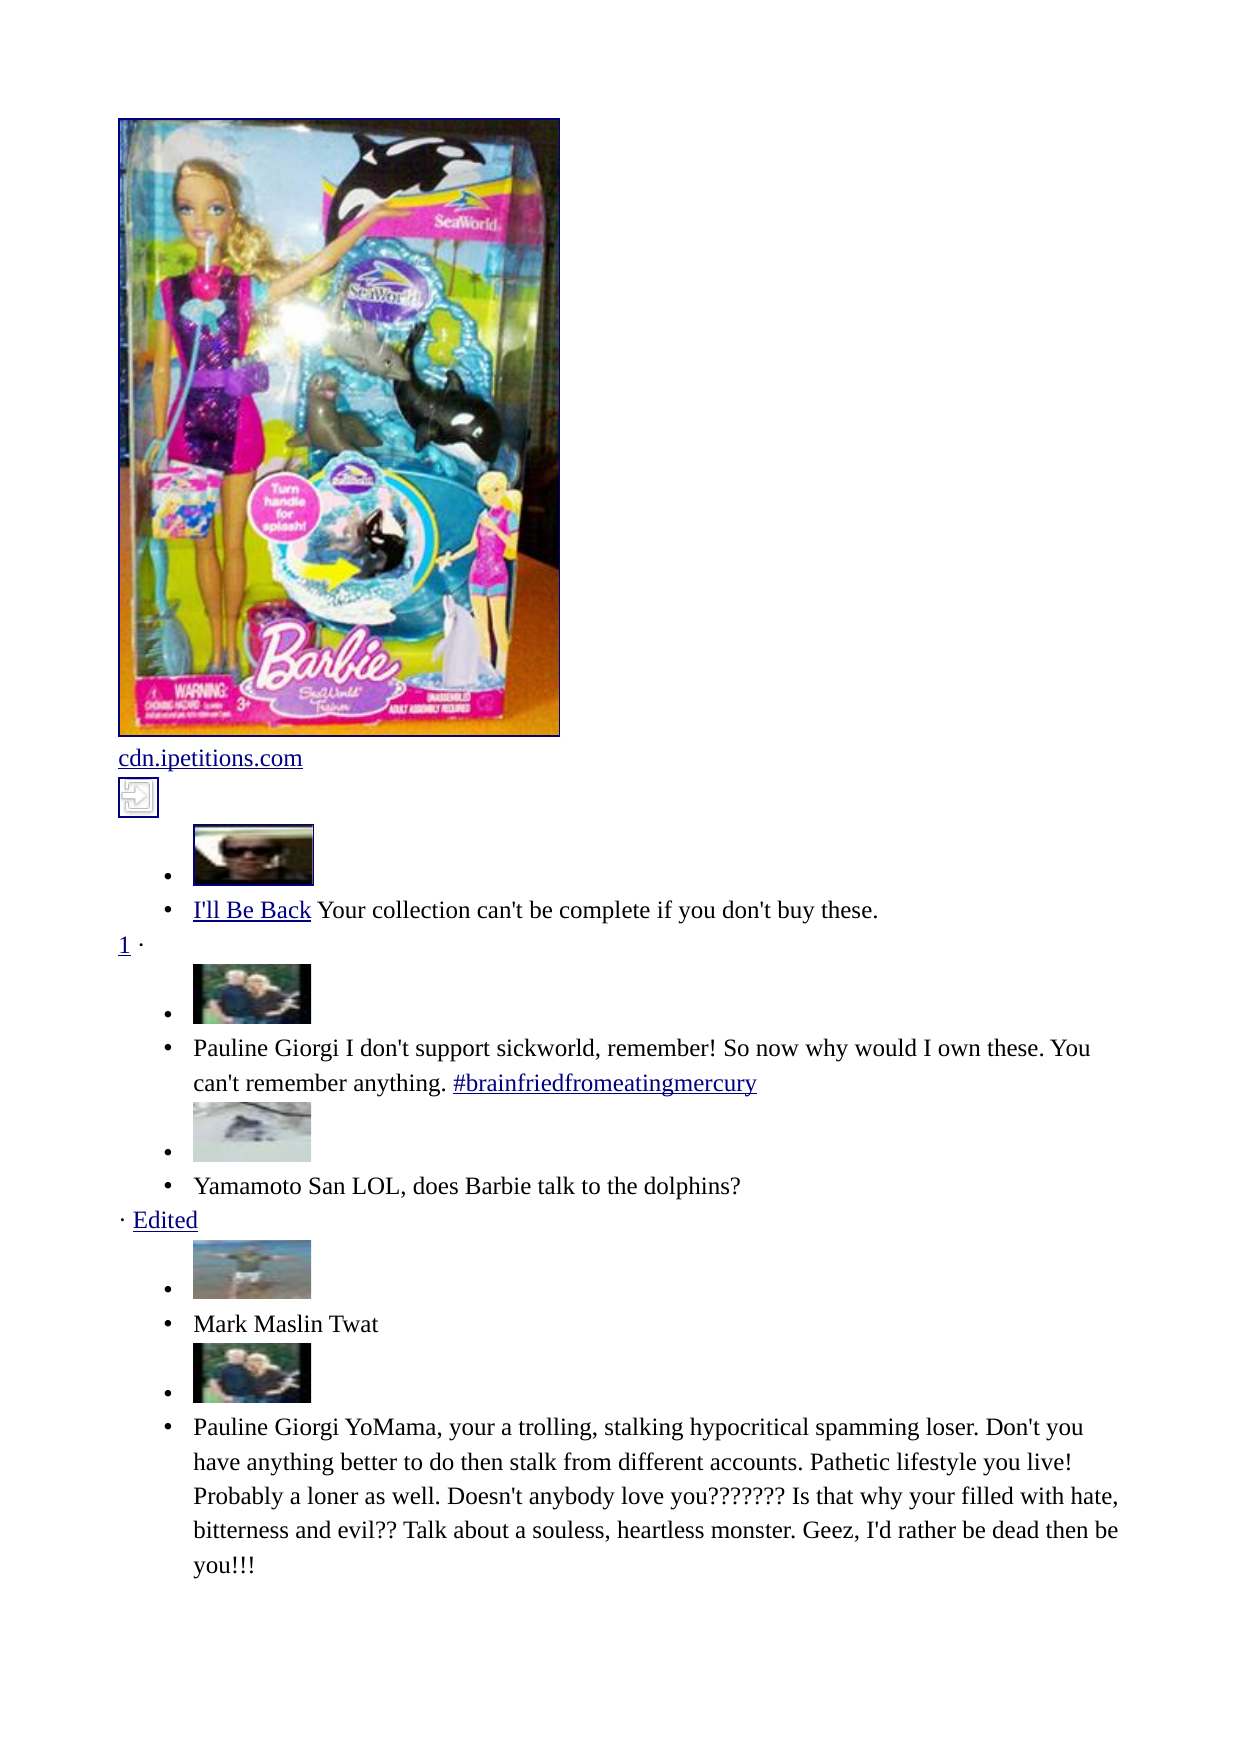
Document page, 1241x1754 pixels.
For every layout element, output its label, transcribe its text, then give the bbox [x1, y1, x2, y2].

picture [120, 120, 559, 735]
list Mark Maslin Twat [164, 1309, 1122, 1338]
picture [193, 1240, 312, 1299]
picture [193, 964, 312, 1024]
list I'll Be Back Your collection can't be complete if you don't buy these. [164, 895, 1122, 924]
text 1 · [118, 930, 1122, 959]
picture [120, 779, 157, 816]
picture [195, 825, 313, 884]
list Yamamoto San LOL, does Barbie talk to the dolphins? [164, 1171, 1122, 1200]
text · Edited [118, 1206, 1122, 1234]
text cdn.ipetitions.com [118, 743, 1122, 771]
list Pauline Giorgi I don't support sickworld, remember! So now why would I own these. You can't remember anything. #brainfriedfromeatingmercury [164, 1033, 1122, 1096]
picture [193, 1102, 312, 1162]
list Pauline Giorgi YoMama, your a trolling, stalking hypocritical spamming loser. Don't you have anything better to do then stalk from different accounts. Pathetic lifestyle you live! Probably a loner as well. Doesn't anybody love you??????? Is that why your filled with hate, bitterness and evil?? Talk about a souless, heartless monster. Geez, I'd rather be dead then be you!!! [164, 1412, 1122, 1579]
picture [193, 1343, 312, 1403]
